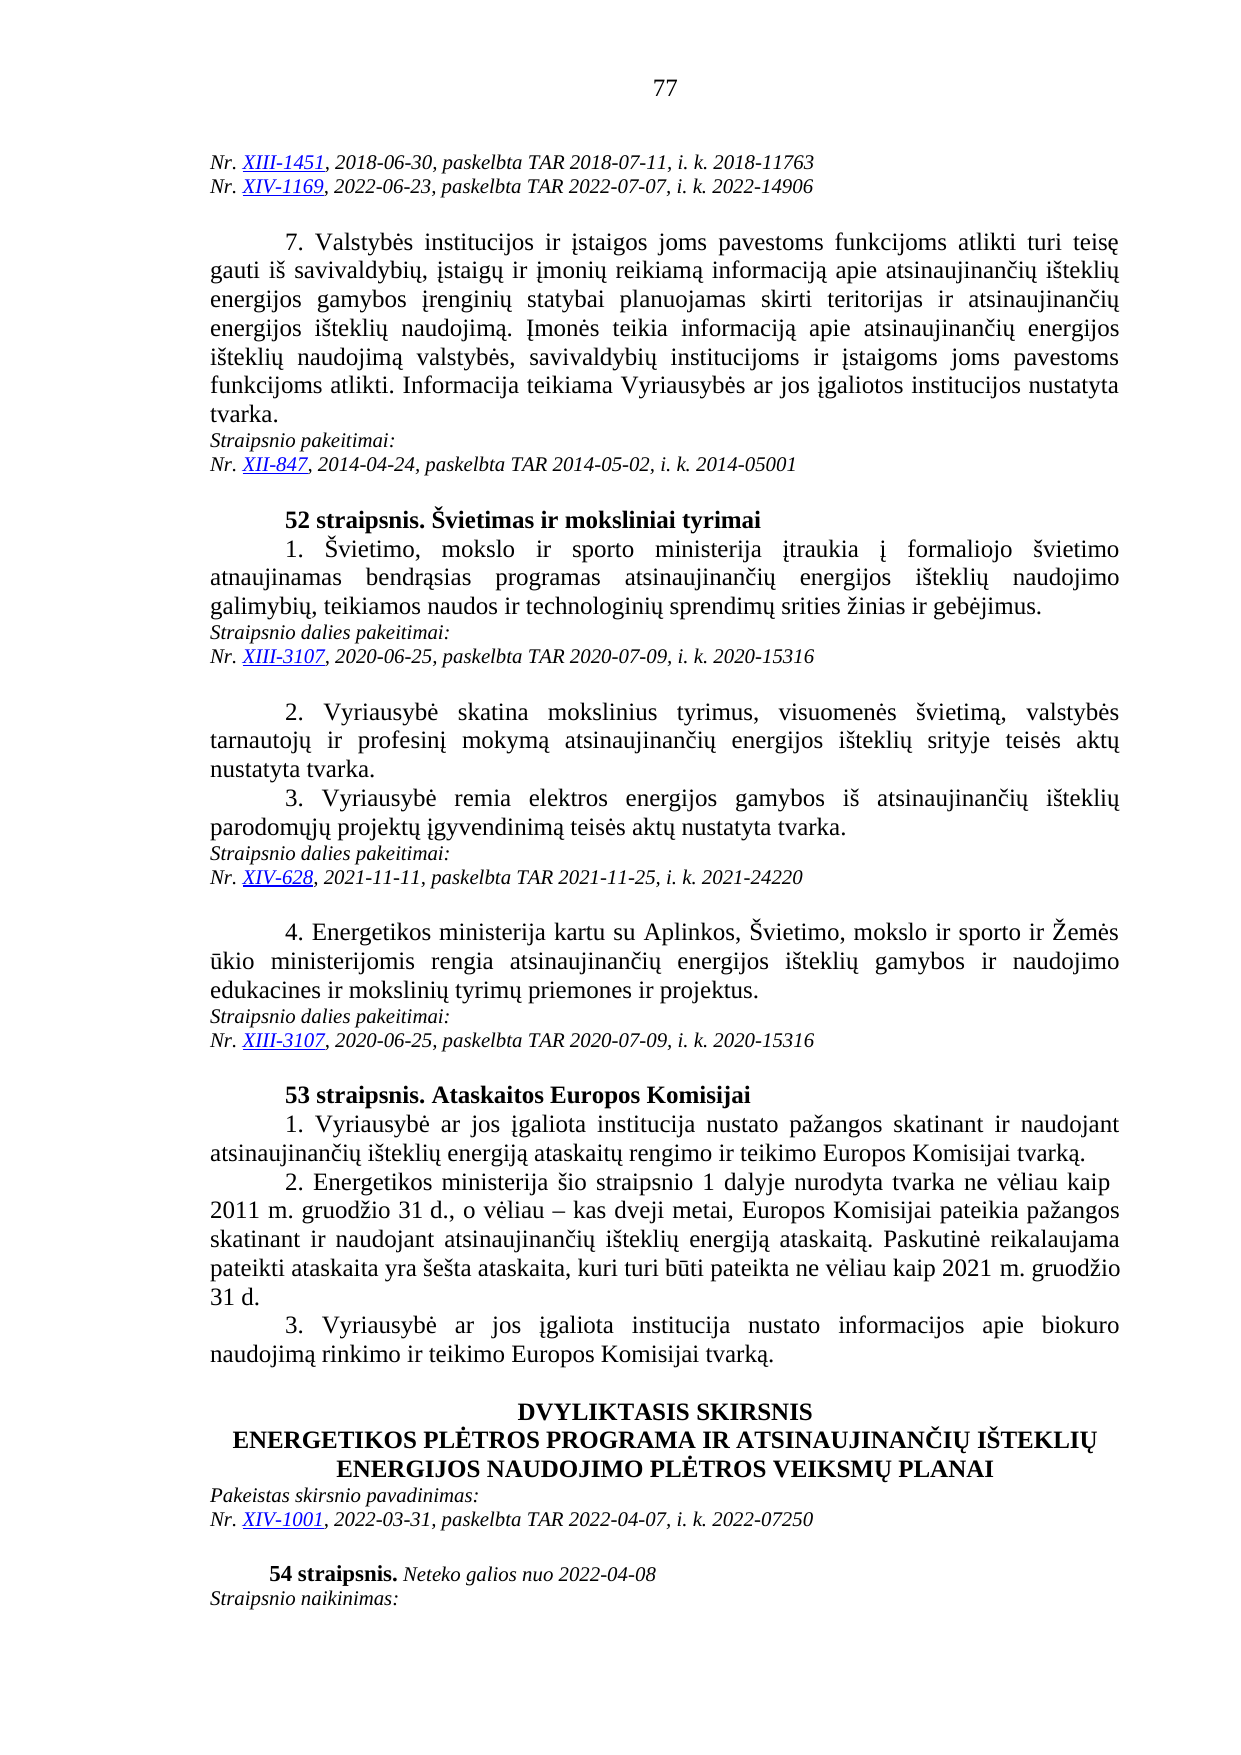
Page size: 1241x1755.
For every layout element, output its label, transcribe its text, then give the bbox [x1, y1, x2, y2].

text Straipsnio dalies pakeitimai: [210, 841, 1120, 865]
text 3. Vyriausybė ar jos įgaliota institucija nustato informacijos apie biokuro naudojimą rinkimo ir teikimo Europos Komisijai tvarką. [210, 1311, 1120, 1368]
text 1. Vyriausybė ar jos įgaliota institucija nustato pažangos skatinant ir naudojant atsinaujinančių išteklių energiją ataskaitų rengimo ir teikimo Europos Komisijai tvarką. [210, 1109, 1120, 1167]
text Nr. XIV-1169, 2022-06-23, paskelbta TAR 2022-07-07, i. k. 2022-14906 [210, 174, 1120, 198]
text Nr. XIII-3107, 2020-06-25, paskelbta TAR 2020-07-09, i. k. 2020-15316 [210, 644, 1120, 668]
text Nr. XIV-628, 2021-11-11, paskelbta TAR 2021-11-25, i. k. 2021-24220 [210, 865, 1120, 889]
text Pakeistas skirsnio pavadinimas: [210, 1483, 1120, 1507]
text 7. Valstybės institucijos ir įstaigos joms pavestoms funkcijoms atlikti turi teisę gauti iš savivaldybių, įstaigų ir įmonių reikiamą informaciją apie atsinaujinančių išteklių energijos gamybos įrenginių statybai planuojamas skirti teritorijas ir atsinaujinančių energijos išteklių naudojimą. Įmonės teikia informaciją apie atsinaujinančių energijos išteklių naudojimą valstybės, savivaldybių institucijoms ir įstaigoms joms pavestoms funkcijoms atlikti. Informacija teikiama Vyriausybės ar jos įgaliotos institucijos nustatyta tvarka. [210, 227, 1120, 428]
text Straipsnio dalies pakeitimai: [210, 620, 1120, 644]
text 53 straipsnis. Ataskaitos Europos Komisijai [210, 1081, 1120, 1109]
text ENERGETIKOS PLĖTROS PROGRAMA IR ATSINAUJINANČIŲ IŠTEKLIŲ ENERGIJOS NAUDOJIMO PLĖTROS VEIKSMŲ PLANAI [210, 1426, 1120, 1483]
text DVYLIKTASIS SKIRSNIS [210, 1397, 1120, 1426]
text Nr. XIII-3107, 2020-06-25, paskelbta TAR 2020-07-09, i. k. 2020-15316 [210, 1028, 1120, 1052]
text 2. Energetikos ministerija šio straipsnio 1 dalyje nurodyta tvarka ne vėliau kaip 2011 m. gruodžio 31 d., o vėliau – kas dveji metai, Europos Komisijai pateikia pažangos skatinant ir naudojant atsinaujinančių išteklių energiją ataskaitą. Paskutinė reikalaujama pateikti ataskaita yra šešta ataskaita, kuri turi būti pateikta ne vėliau kaip 2021 m. gruodžio 31 d. [210, 1167, 1120, 1311]
text Nr. XIV-1001, 2022-03-31, paskelbta TAR 2022-04-07, i. k. 2022-07250 [210, 1507, 1120, 1531]
text 3. Vyriausybė remia elektros energijos gamybos iš atsinaujinančių išteklių parodomųjų projektų įgyvendinimą teisės aktų nustatyta tvarka. [210, 783, 1120, 841]
text Nr. XIII-1451, 2018-06-30, paskelbta TAR 2018-07-11, i. k. 2018-11763 [210, 150, 1120, 174]
text 52 straipsnis. Švietimas ir moksliniai tyrimai [210, 505, 1120, 534]
text Nr. XII-847, 2014-04-24, paskelbta TAR 2014-05-02, i. k. 2014-05001 [210, 452, 1120, 476]
text Straipsnio dalies pakeitimai: [210, 1004, 1120, 1028]
text Straipsnio pakeitimai: [210, 428, 1120, 452]
text 1. Švietimo, mokslo ir sporto ministerija įtraukia į formaliojo švietimo atnaujinamas bendrąsias programas atsinaujinančių energijos išteklių naudojimo galimybių, teikiamos naudos ir technologinių sprendimų srities žinias ir gebėjimus. [210, 534, 1120, 620]
text 4. Energetikos ministerija kartu su Aplinkos, Švietimo, mokslo ir sporto ir Žemės ūkio ministerijomis rengia atsinaujinančių energijos išteklių gamybos ir naudojimo edukacines ir mokslinių tyrimų priemones ir projektus. [210, 917, 1120, 1004]
text 2. Vyriausybė skatina mokslinius tyrimus, visuomenės švietimą, valstybės tarnautojų ir profesinį mokymą atsinaujinančių energijos išteklių srityje teisės aktų nustatyta tvarka. [210, 697, 1120, 783]
text 54 straipsnis. Neteko galios nuo 2022-04-08 [210, 1560, 1120, 1586]
text Straipsnio naikinimas: [210, 1586, 1120, 1610]
